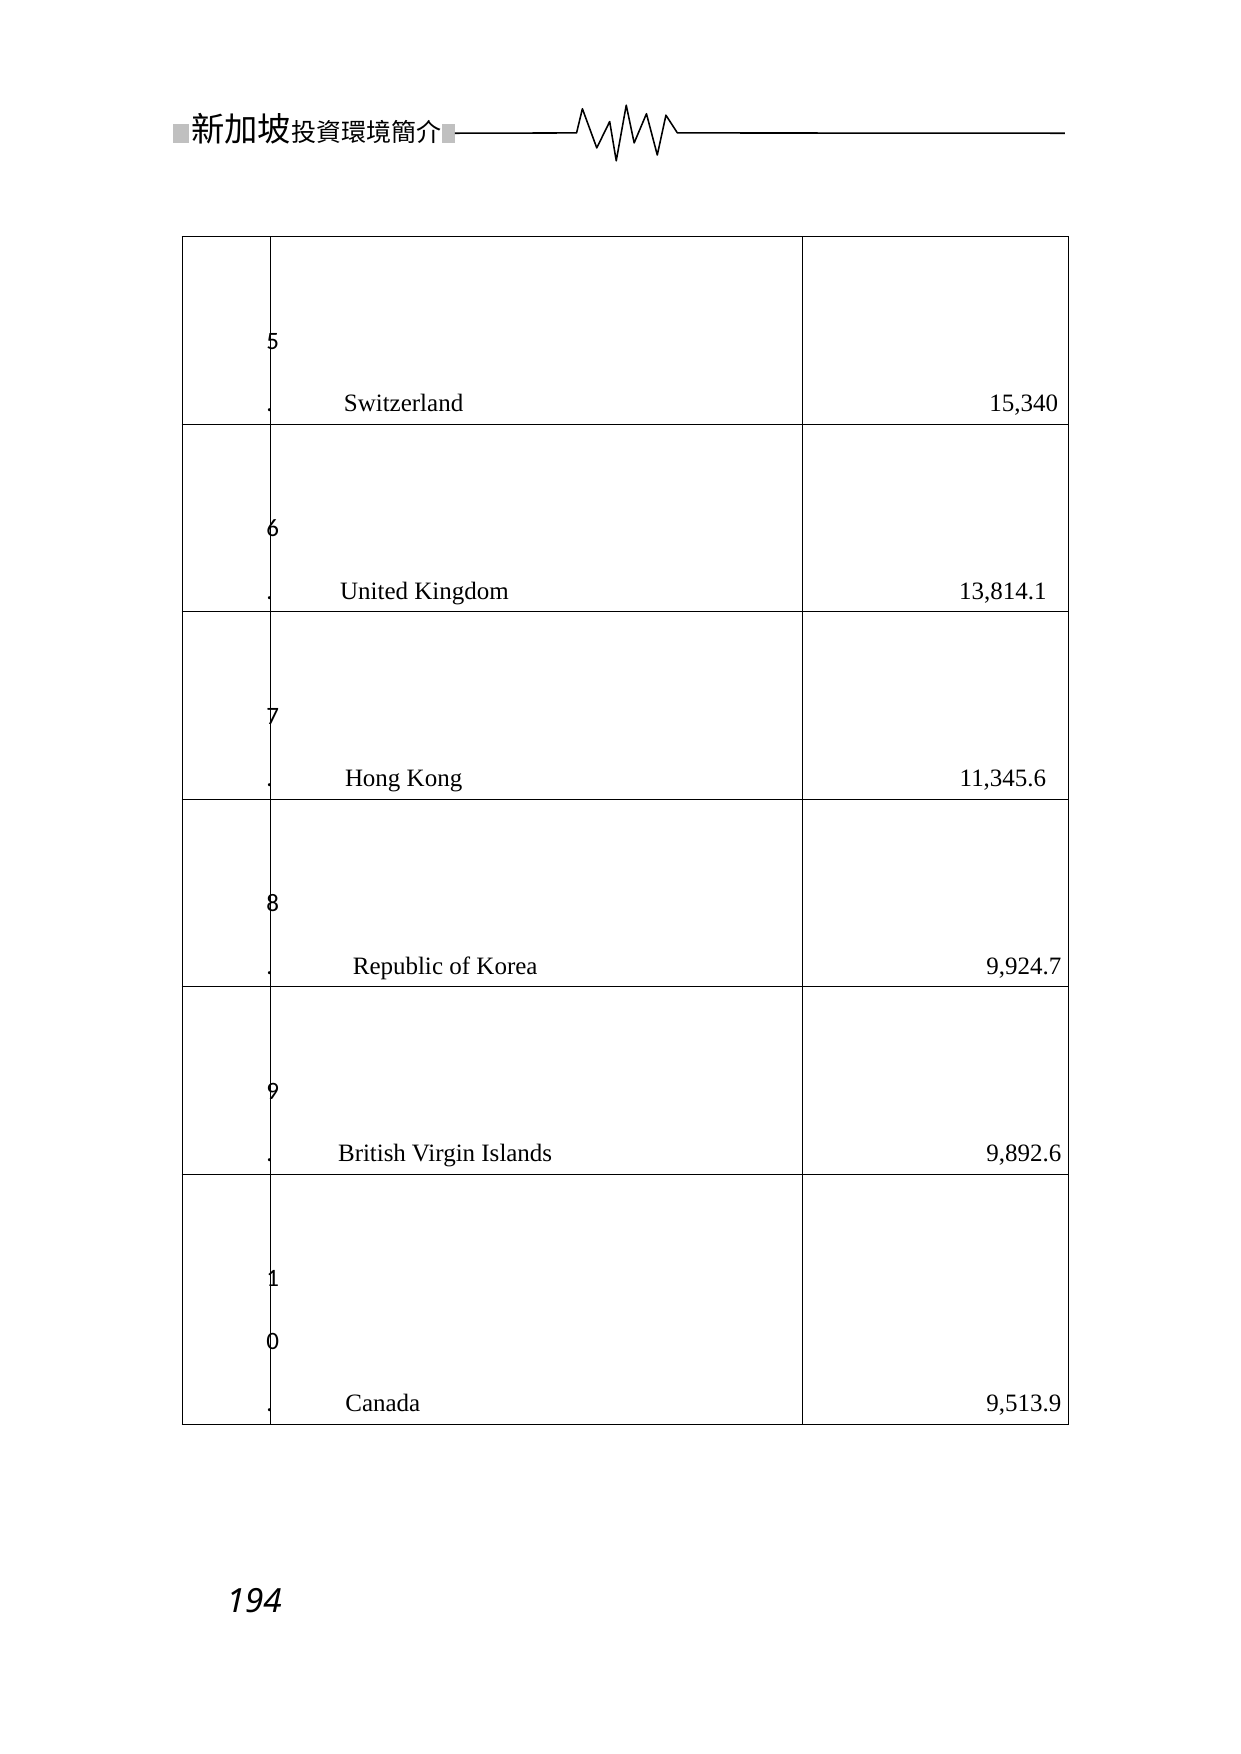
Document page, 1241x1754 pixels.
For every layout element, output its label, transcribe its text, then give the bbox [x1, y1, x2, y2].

table_cell 9,924.7 [803, 800, 1068, 986]
table_cell Canada [271, 1175, 802, 1424]
table_cell Hong Kong [271, 612, 802, 799]
table_cell 11,345.6 [803, 612, 1068, 799]
table_cell [183, 800, 270, 986]
table_cell British Virgin Islands [271, 987, 802, 1174]
table_cell 9,513.9 [803, 1175, 1068, 1424]
table_cell [183, 237, 270, 424]
table_cell Switzerland [271, 237, 802, 424]
table_cell 15,340 [803, 237, 1068, 424]
table_cell Republic of Korea [271, 800, 802, 986]
table_cell United Kingdom [271, 425, 802, 611]
table_cell 13,814.1 [803, 425, 1068, 611]
table_cell [183, 987, 270, 1174]
table_cell [183, 425, 270, 611]
table_cell 9,892.6 [803, 987, 1068, 1174]
table_cell [183, 1175, 270, 1424]
table_cell [183, 612, 270, 799]
